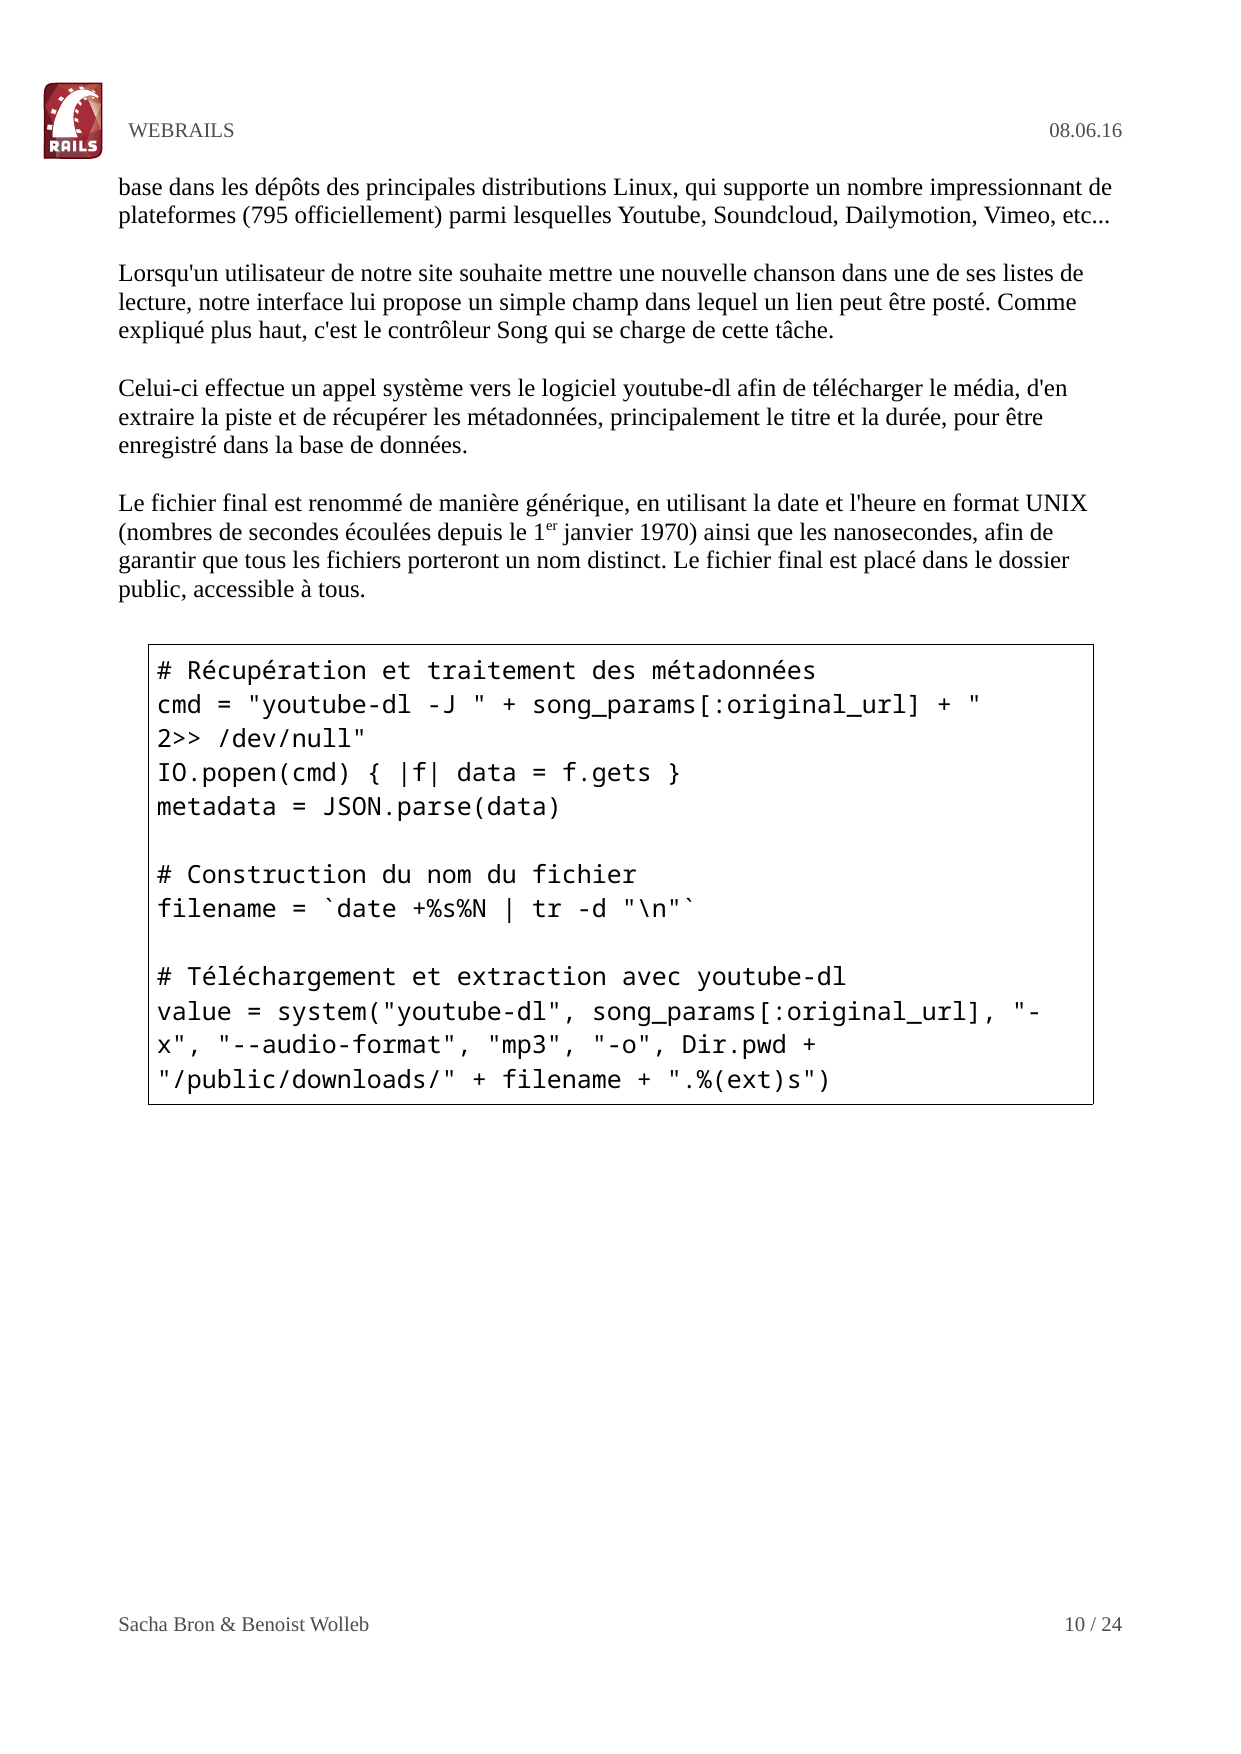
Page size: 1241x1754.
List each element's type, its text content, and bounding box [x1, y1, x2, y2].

text Le fichier final est renommé de manière générique, en utilisant la date et l'heure en format UNIX (nombres de secondes écoulées depuis le 1er janvier 1970) ainsi que les nanosecondes, afin de garantir que tous les fichiers porteront un nom distinct. Le fichier final est placé dans le dossier public, accessible à tous. [118, 488, 1122, 603]
text value = system("youtube-dl", song_params[:original_url], "-x", "--audio-format", "mp3", "-o", Dir.pwd + "/public/downloads/" + filename + ".%(ext)s") [157, 993, 1084, 1095]
text Lorsqu'un utilisateur de notre site souhaite mettre une nouvelle chanson dans une de ses listes de lecture, notre interface lui propose un simple champ dans lequel un lien peut être posté. Comme expliqué plus haut, c'est le contrôleur Song qui se charge de cette tâche. [118, 258, 1122, 344]
text Celui-ci effectue un appel système vers le logiciel youtube-dl afin de télécharger le média, d'en extraire la piste et de récupérer les métadonnées, principalement le titre et la durée, pour être enregistré dans la base de données. [118, 373, 1122, 459]
text # Téléchargement et extraction avec youtube-dl [157, 959, 1084, 993]
text metadata = JSON.parse(data) [157, 789, 1084, 823]
text # Récupération et traitement des métadonnées [157, 652, 1084, 687]
text cmd = "youtube-dl -J " + song_params[:original_url] + " 2>> /dev/null" [157, 687, 1084, 755]
text # Construction du nom du fichier [157, 857, 1084, 891]
text filename = `date +%s%N | tr -d "\n"` [157, 891, 1084, 925]
text IO.popen(cmd) { |f| data = f.gets } [157, 755, 1084, 789]
text base dans les dépôts des principales distributions Linux, qui supporte un nombre impressionnant de plateformes (795 officiellement) parmi lesquelles Youtube, Soundcloud, Dailymotion, Vimeo, etc... [118, 172, 1122, 229]
